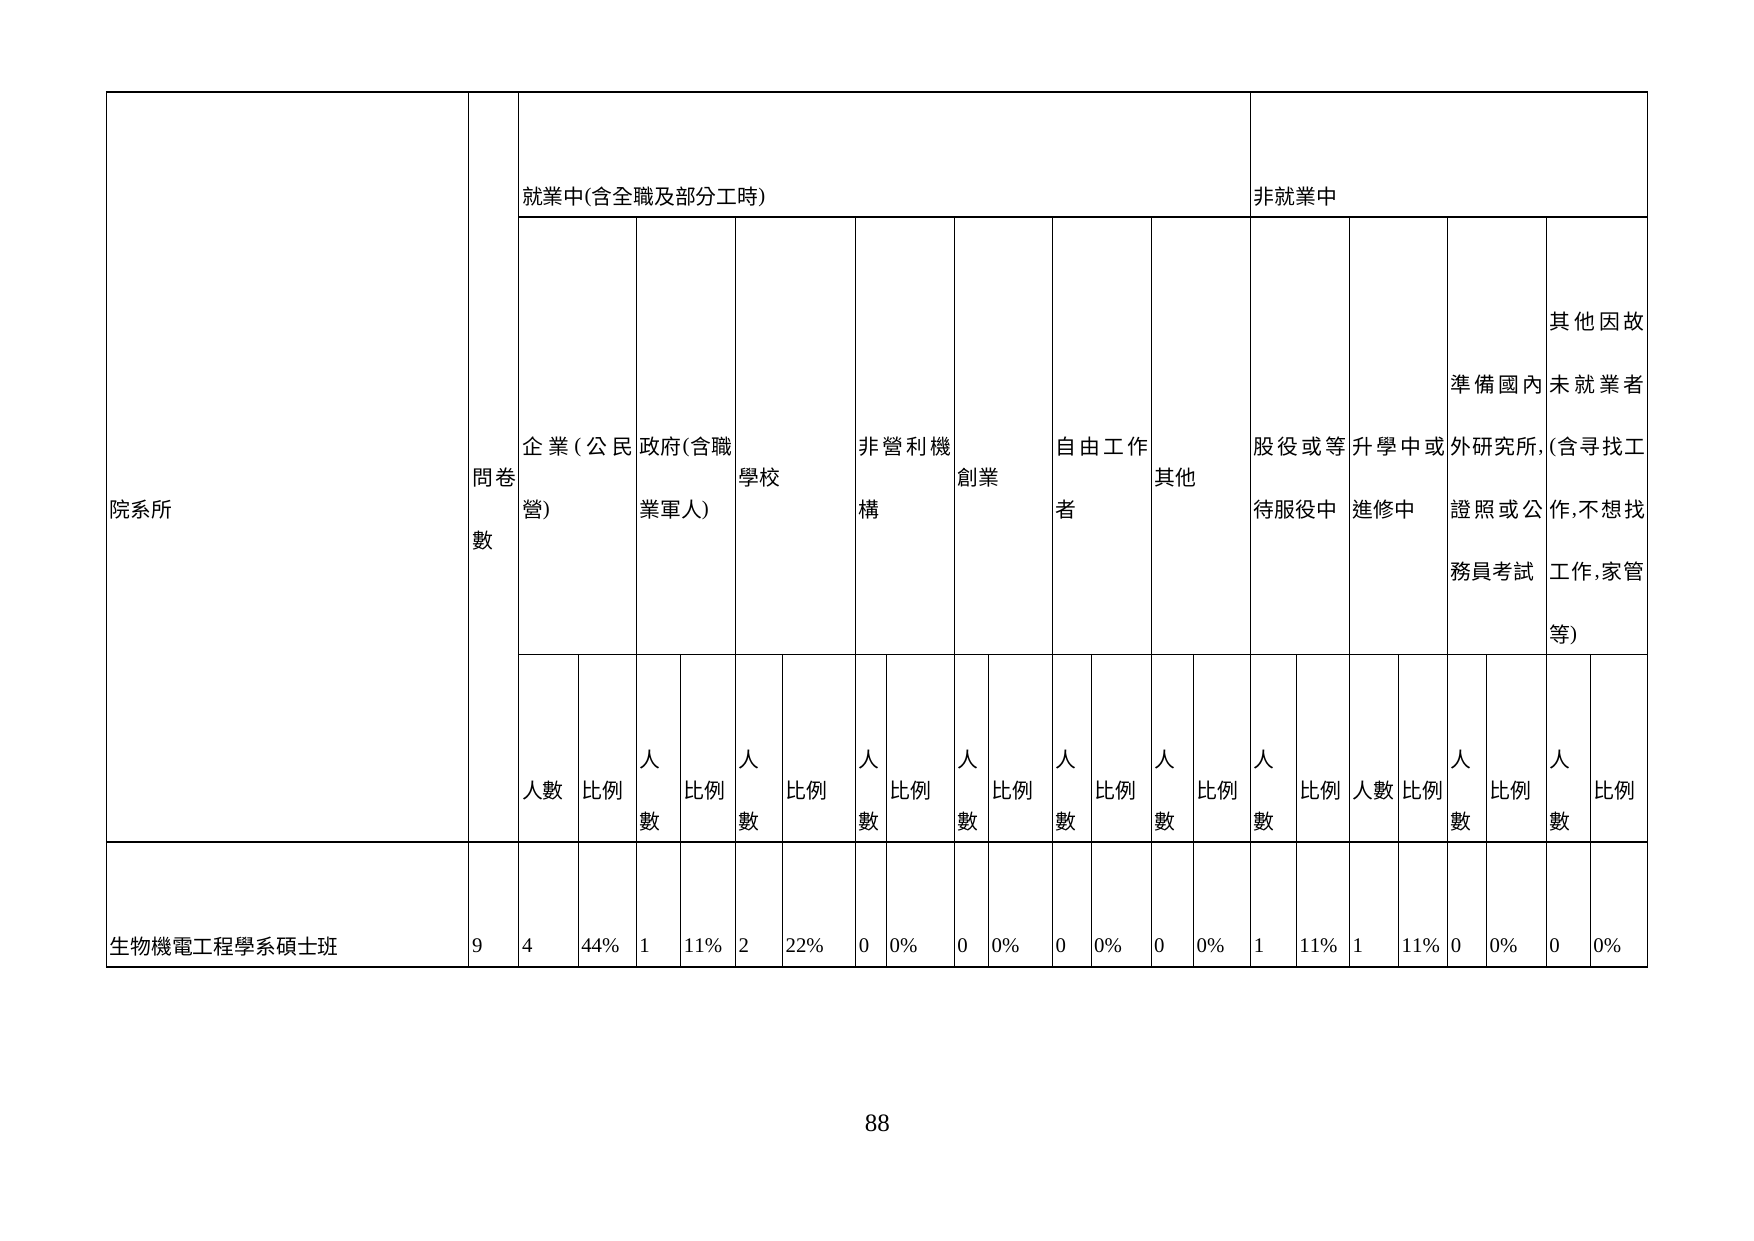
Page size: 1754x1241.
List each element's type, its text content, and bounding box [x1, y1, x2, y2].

table_cell 0% [1092, 843, 1151, 966]
table_cell 44% [579, 843, 636, 966]
table_header 就業中(含全職及部分工時) [519, 93, 1250, 216]
table_cell 升學中或進修中 [1350, 218, 1447, 654]
table_cell 0 [1053, 843, 1091, 966]
table_cell 比例 [989, 655, 1052, 841]
table_cell 股役或等待服役中 [1251, 218, 1349, 654]
table_cell 其他因故未就業者(含寻找工作,不想找工作,家管等) [1547, 218, 1647, 654]
table_cell 比例 [681, 655, 735, 841]
table_cell 人數 [856, 655, 886, 841]
table_cell 生物機電工程學系碩士班 [107, 843, 468, 966]
table_cell 0 [955, 843, 988, 966]
table_cell 人數 [637, 655, 680, 841]
table_header 問卷數 [469, 93, 518, 841]
table_cell 人數 [1053, 655, 1091, 841]
table_cell 政府(含職業軍人) [637, 218, 735, 654]
table_cell 1 [637, 843, 680, 966]
table_cell 人數 [1448, 655, 1486, 841]
table_cell 創業 [955, 218, 1052, 654]
table_cell 0% [989, 843, 1052, 966]
table_cell 比例 [783, 655, 855, 841]
table_cell 人數 [1152, 655, 1193, 841]
table_cell 22% [783, 843, 855, 966]
table_cell 比例 [1487, 655, 1546, 841]
table_cell 0% [1487, 843, 1546, 966]
table_header 非就業中 [1251, 93, 1647, 216]
table_cell 自由工作者 [1053, 218, 1151, 654]
table_cell 11% [1297, 843, 1349, 966]
table_cell 人數 [955, 655, 988, 841]
table_cell 人數 [1547, 655, 1590, 841]
table_cell 11% [681, 843, 735, 966]
table_cell 0 [1547, 843, 1590, 966]
table_cell 比例 [579, 655, 636, 841]
table_cell 0 [1152, 843, 1193, 966]
table_cell 人數 [519, 655, 578, 841]
table_cell 4 [519, 843, 578, 966]
table_cell 9 [469, 843, 518, 966]
table_cell 人數 [1350, 655, 1398, 841]
table_cell 0 [856, 843, 886, 966]
table_cell 人數 [1251, 655, 1296, 841]
table_cell 人數 [736, 655, 782, 841]
table_cell 2 [736, 843, 782, 966]
table_cell 企業(公民營) [519, 218, 636, 654]
table_cell 其他 [1152, 218, 1250, 654]
table_cell 比例 [1399, 655, 1447, 841]
table_cell 比例 [1297, 655, 1349, 841]
table_cell 比例 [1194, 655, 1250, 841]
table_cell 0 [1448, 843, 1486, 966]
table_cell 比例 [887, 655, 954, 841]
table_cell 學校 [736, 218, 855, 654]
table_cell 比例 [1092, 655, 1151, 841]
table_cell 1 [1350, 843, 1398, 966]
table_cell 1 [1251, 843, 1296, 966]
table_cell 11% [1399, 843, 1447, 966]
table_cell 準備國內外研究所,證照或公務員考試 [1448, 218, 1546, 654]
table_cell 0% [1194, 843, 1250, 966]
table_cell 非營利機構 [856, 218, 954, 654]
table_cell 比例 [1591, 655, 1647, 841]
table_cell 0% [1591, 843, 1647, 966]
table_cell 0% [887, 843, 954, 966]
table_header 院系所 [107, 93, 468, 841]
